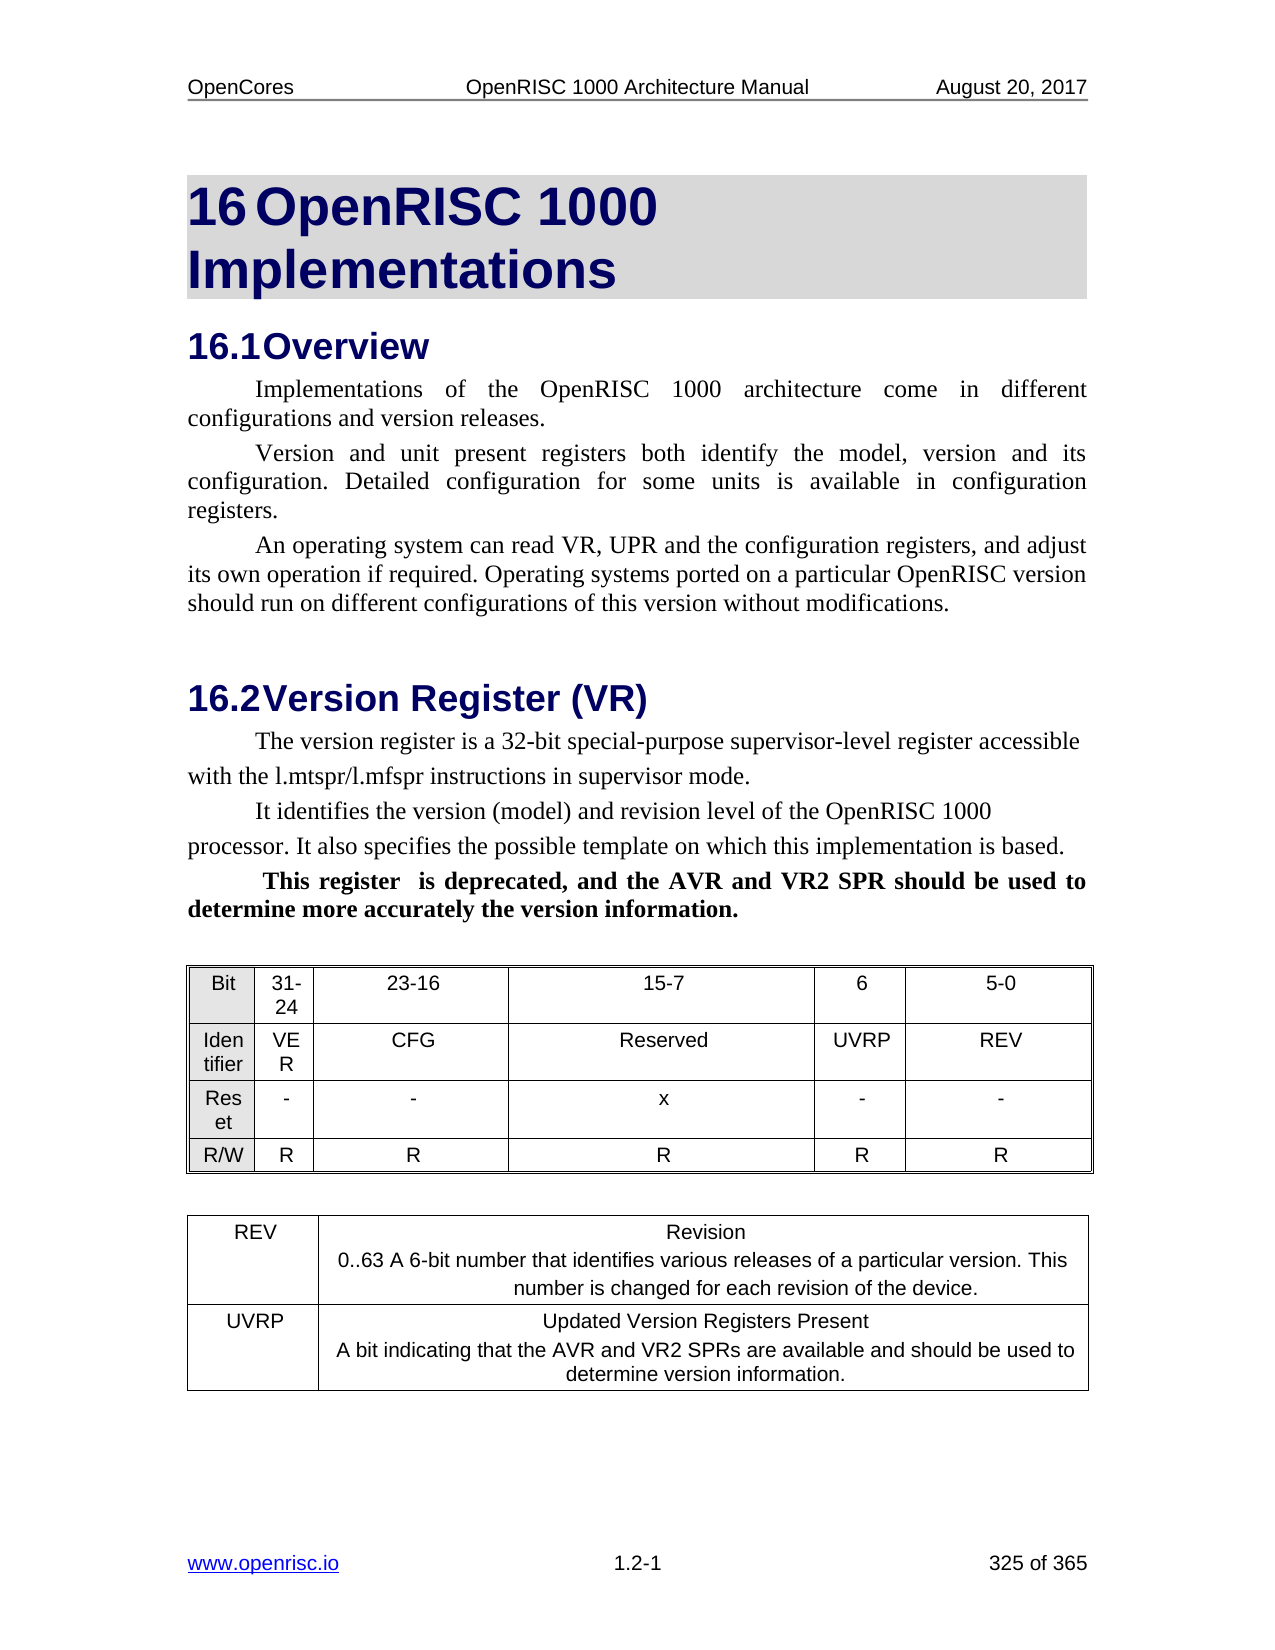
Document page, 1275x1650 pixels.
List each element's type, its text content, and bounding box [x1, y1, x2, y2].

subtitle Version Register (VR) [187, 676, 1087, 719]
table_header 6 [815, 968, 905, 1023]
subtitle Overview [187, 324, 1087, 368]
table_cell R [314, 1139, 508, 1171]
table_header Revision 0..63 A 6-bit number that identifies various releases of a particular version. This number is changed for each revision of the device. [319, 1216, 1088, 1304]
table_cell - [815, 1081, 905, 1138]
text An operating system can read VR, UPR and the configuration registers, and adjust its own operation if required. Operating systems ported on a particular OpenRISC version should run on different configurations of this version without modifications. [187, 530, 1087, 616]
table_cell Identifier [190, 1024, 254, 1080]
text It identifies the version (model) and revision level of the OpenRISC 1000 [187, 796, 1087, 824]
table_cell R [906, 1139, 1091, 1171]
table_header Bit [190, 968, 254, 1023]
table_cell CFG [314, 1024, 508, 1080]
text The version register is a 32-bit special-purpose supervisor-level register accessible [187, 726, 1087, 754]
table_cell x [509, 1081, 814, 1138]
text This register is deprecated, and the AVR and VR2 SPR should be used to determine more accurately the version information. [187, 866, 1087, 923]
text Version and unit present registers both identify the model, version and its configuration. Detailed configuration for some units is available in configuration registers. [187, 438, 1087, 524]
table_cell R [509, 1139, 814, 1171]
table_cell UVRP [815, 1024, 905, 1080]
table_cell R/W [190, 1139, 254, 1171]
table_cell Reserved [509, 1024, 814, 1080]
table_cell - [906, 1081, 1091, 1138]
table_cell - [255, 1081, 313, 1138]
text with the l.mtspr/l.mfspr instructions in supervisor mode. [187, 761, 1087, 789]
subtitle OpenRISC 1000 Implementations [187, 175, 1087, 299]
table_header 31-24 [255, 968, 313, 1023]
table_cell Updated Version Registers Present A bit indicating that the AVR and VR2 SPRs are available and should be used to determine version information. [319, 1305, 1088, 1389]
table_cell REV [906, 1024, 1091, 1080]
text processor. It also specifies the possible template on which this implementation is based. [187, 831, 1087, 859]
text Implementations of the OpenRISC 1000 architecture come in different configurations and version releases. [187, 374, 1087, 431]
table_cell VER [255, 1024, 313, 1080]
table_header REV [188, 1216, 318, 1304]
table_cell R [815, 1139, 905, 1171]
table_cell - [314, 1081, 508, 1138]
table_cell UVRP [188, 1305, 318, 1389]
table_header 5-0 [906, 968, 1091, 1023]
table_header 15-7 [509, 968, 814, 1023]
table_cell R [255, 1139, 313, 1171]
table_header 23-16 [314, 968, 508, 1023]
table_cell Reset [190, 1081, 254, 1138]
